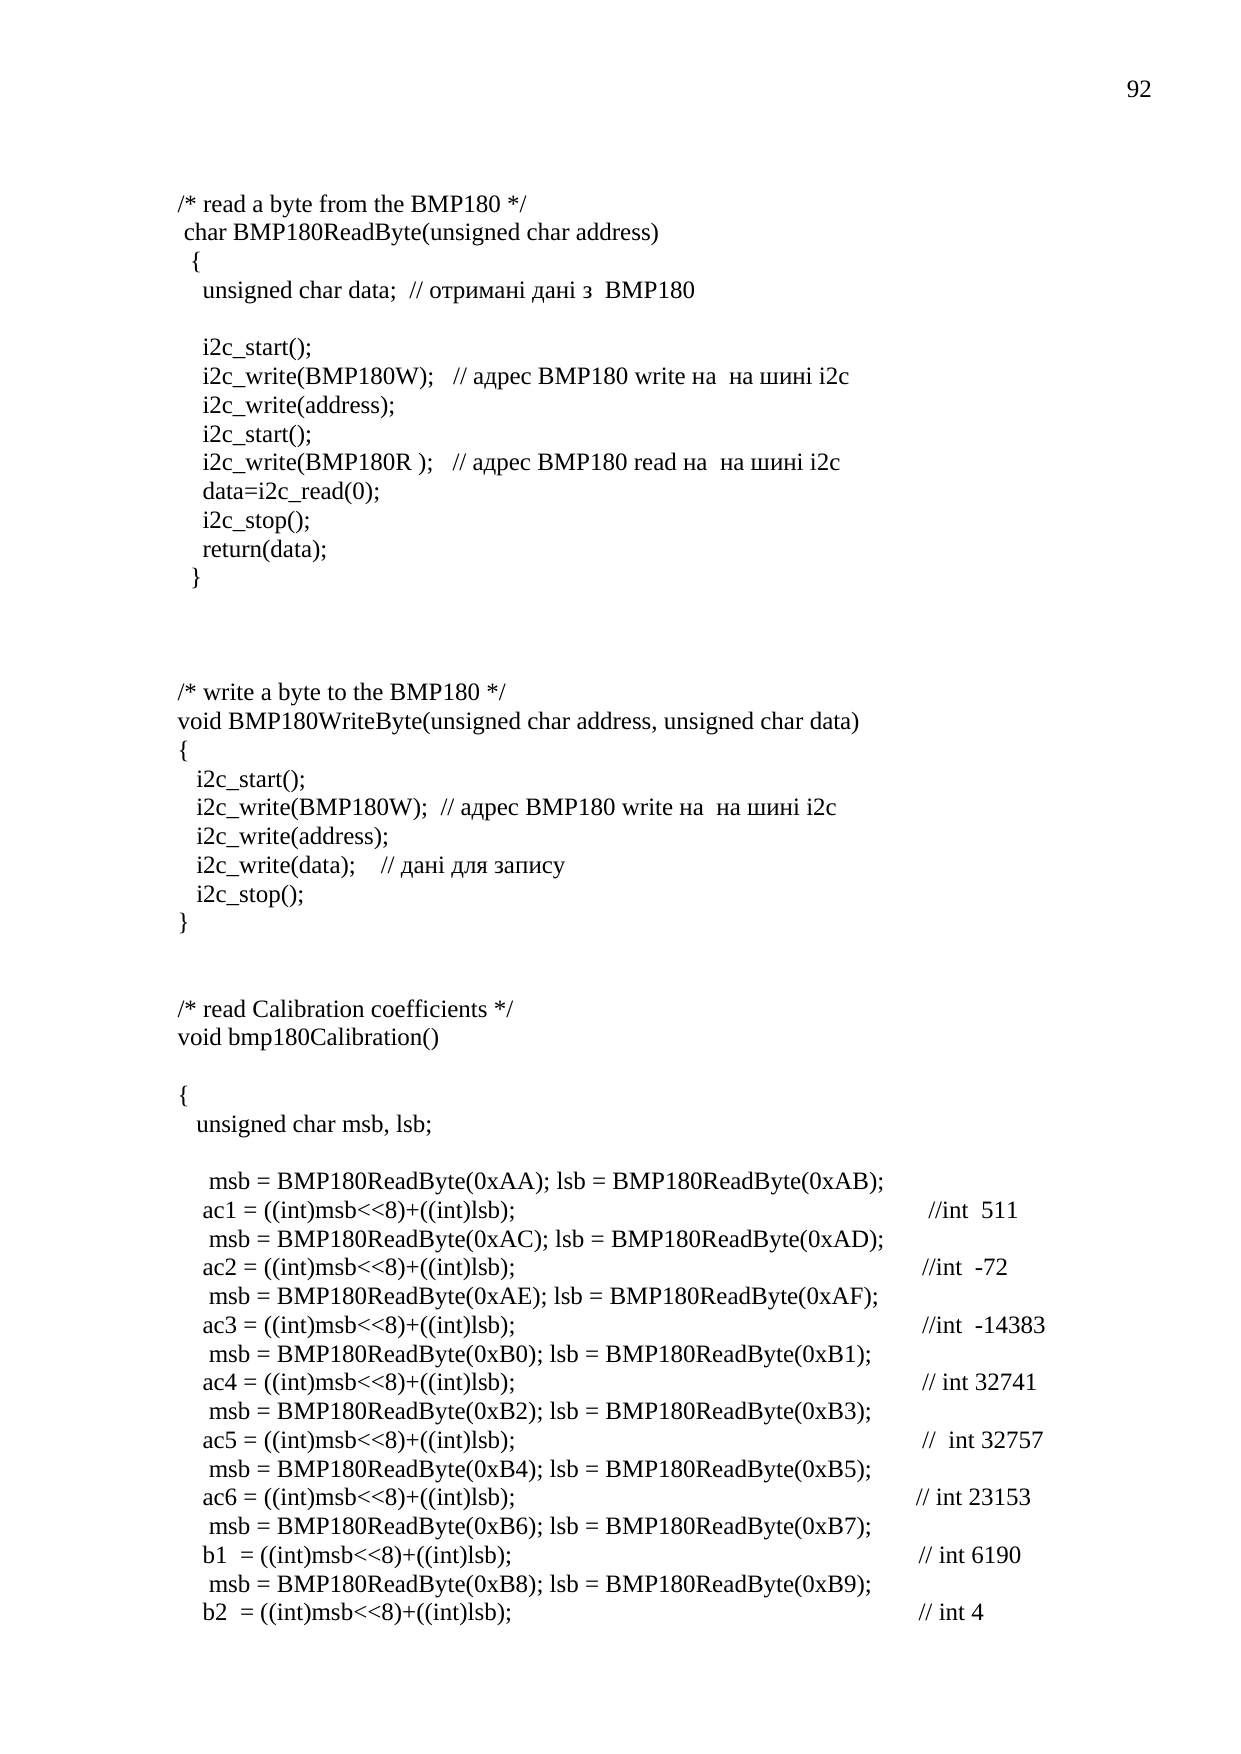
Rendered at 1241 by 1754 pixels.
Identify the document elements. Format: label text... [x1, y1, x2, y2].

text b1 = ((int)msb<<8)+((int)lsb); // int 6190 [177, 1540, 1152, 1569]
text i2c_write(BMP180R ); // адрес BMP180 read на на шині i2c [177, 447, 1152, 476]
text /* write a byte to the BMP180 */ [177, 677, 1152, 706]
text ac5 = ((int)msb<<8)+((int)lsb); // int 32757 [177, 1425, 1152, 1454]
text msb = BMP180ReadByte(0xB8); lsb = BMP180ReadByte(0xB9); [177, 1569, 1152, 1597]
text msb = BMP180ReadByte(0xB4); lsb = BMP180ReadByte(0xB5); [177, 1454, 1152, 1482]
text { [177, 1080, 1152, 1109]
text ac2 = ((int)msb<<8)+((int)lsb); //int -72 [177, 1252, 1152, 1281]
text msb = BMP180ReadByte(0xB2); lsb = BMP180ReadByte(0xB3); [177, 1396, 1152, 1425]
text i2c_stop(); [177, 505, 1152, 534]
text i2c_start(); [177, 419, 1152, 447]
text ac1 = ((int)msb<<8)+((int)lsb); //int 511 [177, 1195, 1152, 1224]
text msb = BMP180ReadByte(0xAC); lsb = BMP180ReadByte(0xAD); [177, 1224, 1152, 1252]
text void bmp180Calibration() [177, 1022, 1152, 1051]
text { [177, 246, 1152, 275]
text /* read Calibration coefficients */ [177, 994, 1152, 1022]
text msb = BMP180ReadByte(0xB0); lsb = BMP180ReadByte(0xB1); [177, 1339, 1152, 1367]
text b2 = ((int)msb<<8)+((int)lsb); // int 4 [177, 1597, 1152, 1626]
text unsigned char data; // отримані дані з BMP180 [177, 275, 1152, 304]
text i2c_write(address); [177, 821, 1152, 850]
text msb = BMP180ReadByte(0xAE); lsb = BMP180ReadByte(0xAF); [177, 1281, 1152, 1310]
text i2c_stop(); [177, 879, 1152, 907]
text i2c_start(); [177, 764, 1152, 792]
text /* read a byte from the BMP180 */ [177, 189, 1152, 217]
text ac3 = ((int)msb<<8)+((int)lsb); //int -14383 [177, 1310, 1152, 1339]
text msb = BMP180ReadByte(0xAA); lsb = BMP180ReadByte(0xAB); [177, 1166, 1152, 1195]
text i2c_write(BMP180W); // адрес BMP180 write на на шині i2c [177, 792, 1152, 821]
text i2c_start(); [177, 332, 1152, 361]
text unsigned char msb, lsb; [177, 1109, 1152, 1137]
text } [177, 562, 1152, 591]
text data=i2c_read(0); [177, 476, 1152, 505]
text i2c_write(address); [177, 390, 1152, 419]
text char BMP180ReadByte(unsigned char address) [177, 217, 1152, 246]
text { [177, 735, 1152, 764]
text } [177, 907, 1152, 936]
text msb = BMP180ReadByte(0xB6); lsb = BMP180ReadByte(0xB7); [177, 1511, 1152, 1540]
text i2c_write(data); // дані для запису [177, 850, 1152, 879]
text i2c_write(BMP180W); // адрес BMP180 write на на шині i2c [177, 361, 1152, 390]
text void BMP180WriteByte(unsigned char address, unsigned char data) [177, 706, 1152, 735]
text ac4 = ((int)msb<<8)+((int)lsb); // int 32741 [177, 1367, 1152, 1396]
text return(data); [177, 534, 1152, 562]
text ac6 = ((int)msb<<8)+((int)lsb); // int 23153 [177, 1482, 1152, 1511]
